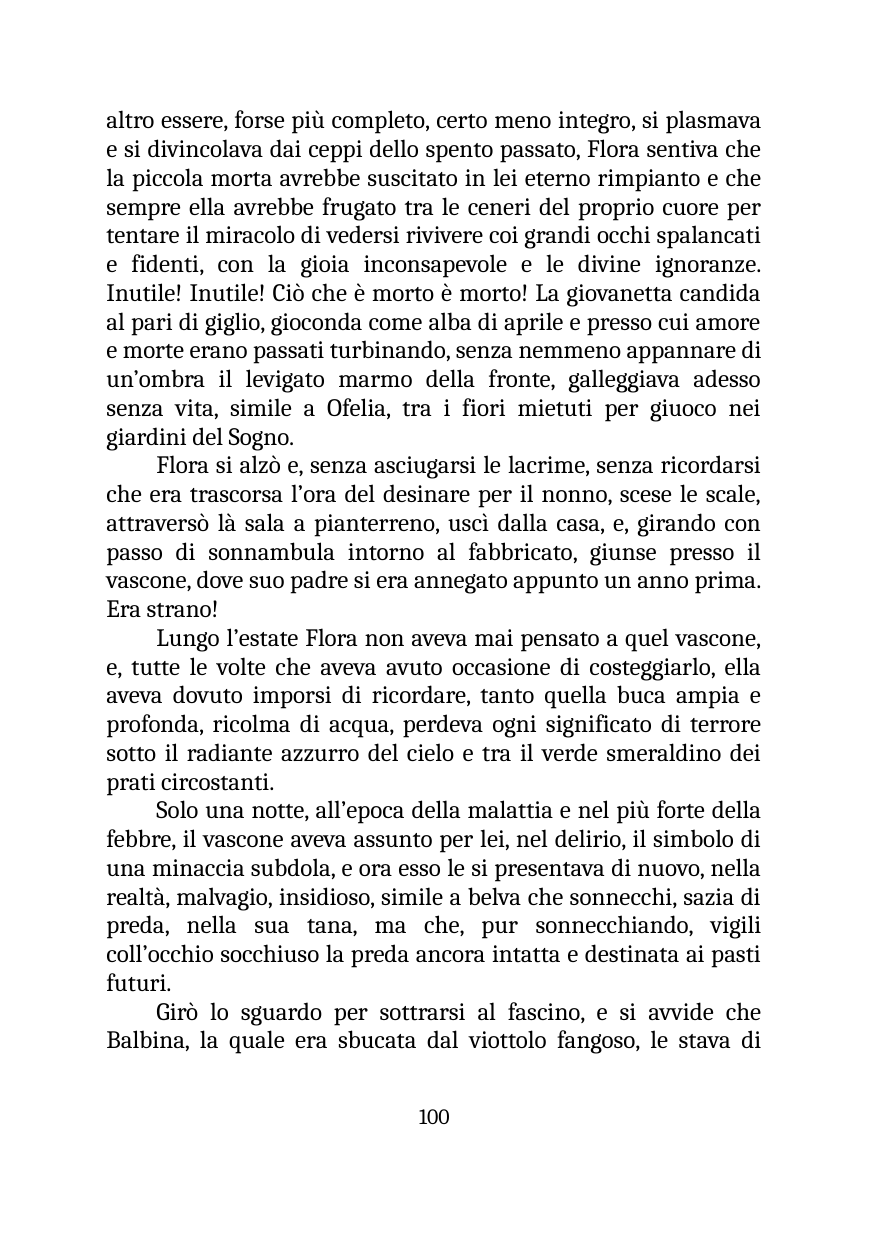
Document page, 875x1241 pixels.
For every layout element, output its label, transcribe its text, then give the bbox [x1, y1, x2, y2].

text Girò lo sguardo per sottrarsi al fascino, e si avvide che Balbina, la quale era sbucata dal viottolo fangoso, le stava di [106, 997, 762, 1055]
text Flora si alzò e, senza asciugarsi le lacrime, senza ricordarsi che era trascorsa l’ora del desinare per il nonno, scese le scale, attraversò là sala a pianterreno, uscì dalla casa, e, girando con passo di sonnambula intorno al fabbricato, giunse presso il vascone, dove suo padre si era annegato appunto un anno prima. Era strano! [106, 451, 762, 624]
text altro essere, forse più completo, certo meno integro, si plasmava e si divincolava dai ceppi dello spento passato, Flora sentiva che la piccola morta avrebbe suscitato in lei eterno rimpianto e che sempre ella avrebbe frugato tra le ceneri del proprio cuore per tentare il miracolo di vedersi rivivere coi grandi occhi spalancati e fidenti, con la gioia inconsapevole e le divine ignoranze. Inutile! Inutile! Ciò che è morto è morto! La giovanetta candida al pari di giglio, gioconda come alba di aprile e presso cui amore e morte erano passati turbinando, senza nemmeno appannare di un’ombra il levigato marmo della fronte, galleggiava adesso senza vita, simile a Ofelia, tra i fiori mietuti per giuoco nei giardini del Sogno. [106, 106, 762, 451]
text Solo una notte, all’epoca della malattia e nel più forte della febbre, il vascone aveva assunto per lei, nel delirio, il simbolo di una minaccia subdola, e ora esso le si presentava di nuovo, nella realtà, malvagio, insidioso, simile a belva che sonnecchi, sazia di preda, nella sua tana, ma che, pur sonnecchiando, vigili coll’occhio socchiuso la preda ancora intatta e destinata ai pasti futuri. [106, 796, 762, 997]
text Lungo l’estate Flora non aveva mai pensato a quel vascone, e, tutte le volte che aveva avuto occasione di costeggiarlo, ella aveva dovuto imporsi di ricordare, tanto quella buca ampia e profonda, ricolma di acqua, perdeva ogni significato di terrore sotto il radiante azzurro del cielo e tra il verde smeraldino dei prati circostanti. [106, 624, 762, 796]
